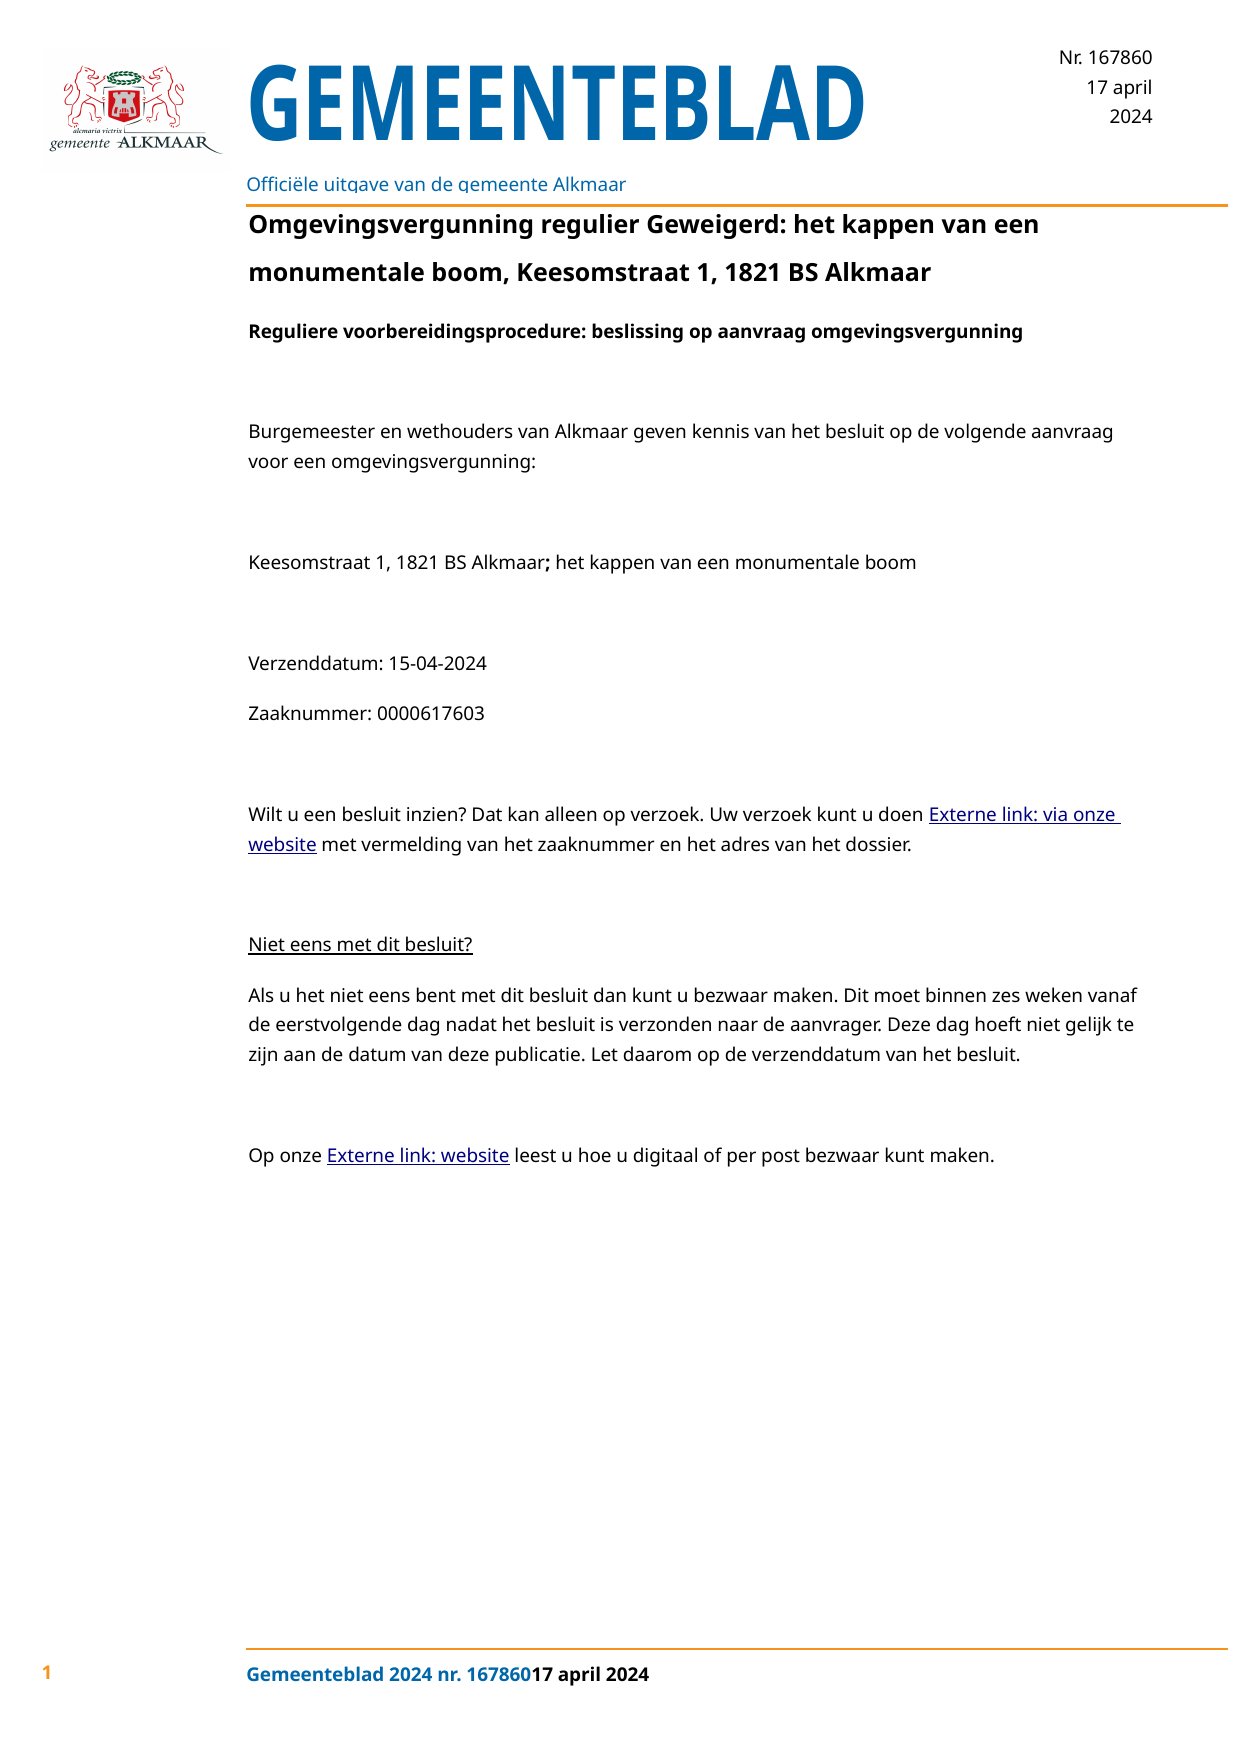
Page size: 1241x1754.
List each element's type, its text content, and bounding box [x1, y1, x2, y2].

text Op onze Externe link: website leest u hoe u digitaal of per post bezwaar kunt maken. [248, 1142, 1152, 1168]
text Keesomstraat 1, 1821 BS Alkmaar; het kappen van een monumentale boom [248, 549, 1152, 575]
picture [41, 47, 231, 172]
text Burgemeester en wethouders van Alkmaar geven kennis van het besluit op de volgende aanvraag voor een omgevingsvergunning: [248, 419, 1152, 474]
text Reguliere voorbereidingsprocedure: beslissing op aanvraag omgevingsvergunning [248, 318, 1152, 344]
text Als u het niet eens bent met dit besluit dan kunt u bezwaar maken. Dit moet binnen zes weken vanaf de eerstvolgende dag nadat het besluit is verzonden naar de aanvrager. Deze dag hoeft niet gelijk te zijn aan de datum van deze publicatie. Let daarom op de verzenddatum van het besluit. [248, 982, 1152, 1067]
text Zaaknummer: 0000617603 [248, 700, 1152, 726]
text Wilt u een besluit inzien? Dat kan alleen op verzoek. Uw verzoek kunt u doen Externe link: via onze website met vermelding van het zaaknummer en het adres van het dossier. [248, 801, 1152, 857]
text Verzenddatum: 15-04-2024 [248, 650, 1152, 676]
text Omgevingsvergunning regulier Geweigerd: het kappen van een monumentale boom, Keesomstraat 1, 1821 BS Alkmaar [248, 207, 1152, 288]
text Niet eens met dit besluit? [248, 932, 1152, 957]
